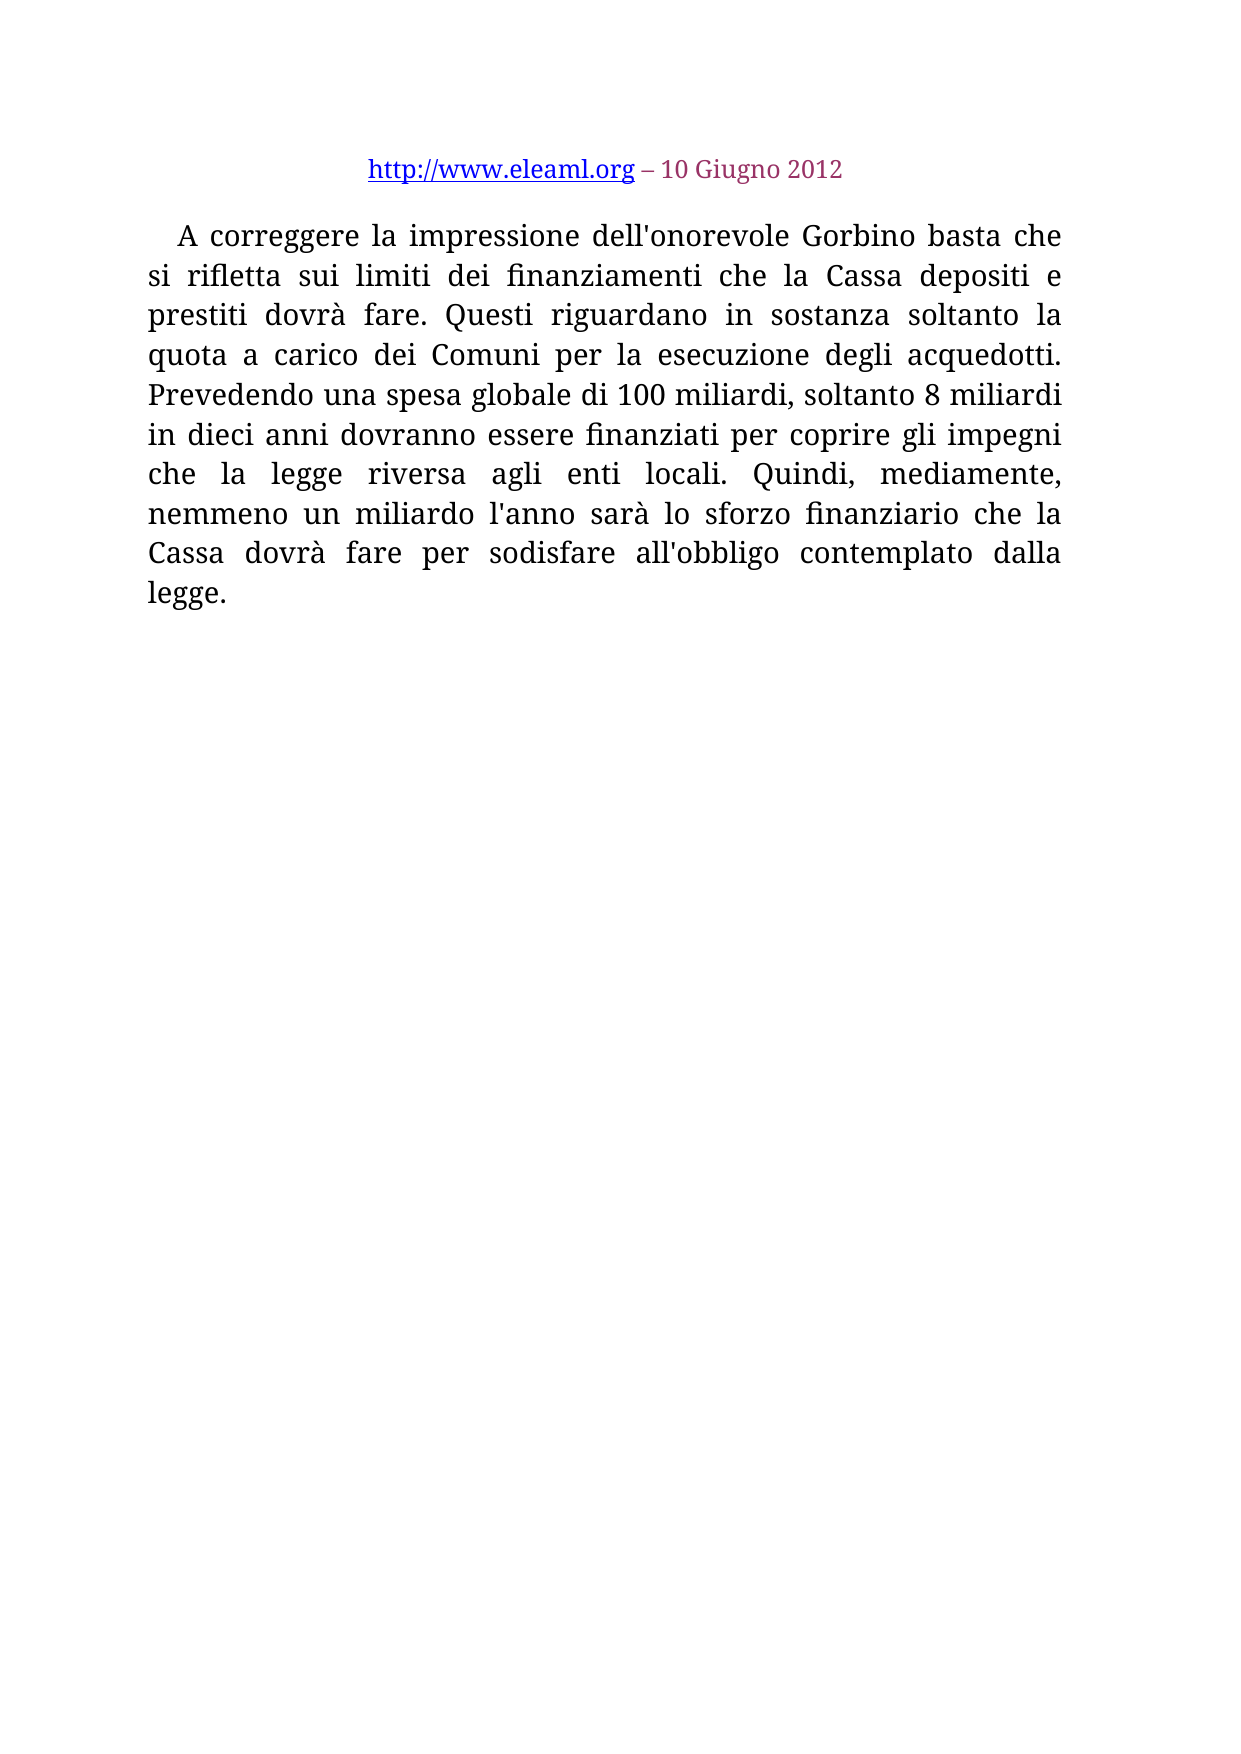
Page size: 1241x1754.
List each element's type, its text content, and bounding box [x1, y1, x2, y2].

text A correggere la impressione dell'onorevole Gorbino basta che si rifletta sui limiti dei finanziamenti che la Cassa depositi e prestiti dovrà fare. Questi riguardano in sostanza soltanto la quota a carico dei Comuni per la esecuzione degli acquedotti. Prevedendo una spesa globale di 100 miliardi, soltanto 8 miliardi in dieci anni dovranno essere finanziati per coprire gli impegni che la legge riversa agli enti locali. Quindi, mediamente, nemmeno un miliardo l'anno sarà lo sforzo finanziario che la Cassa dovrà fare per sodisfare all'obbligo contemplato dalla legge. [148, 215, 1063, 612]
